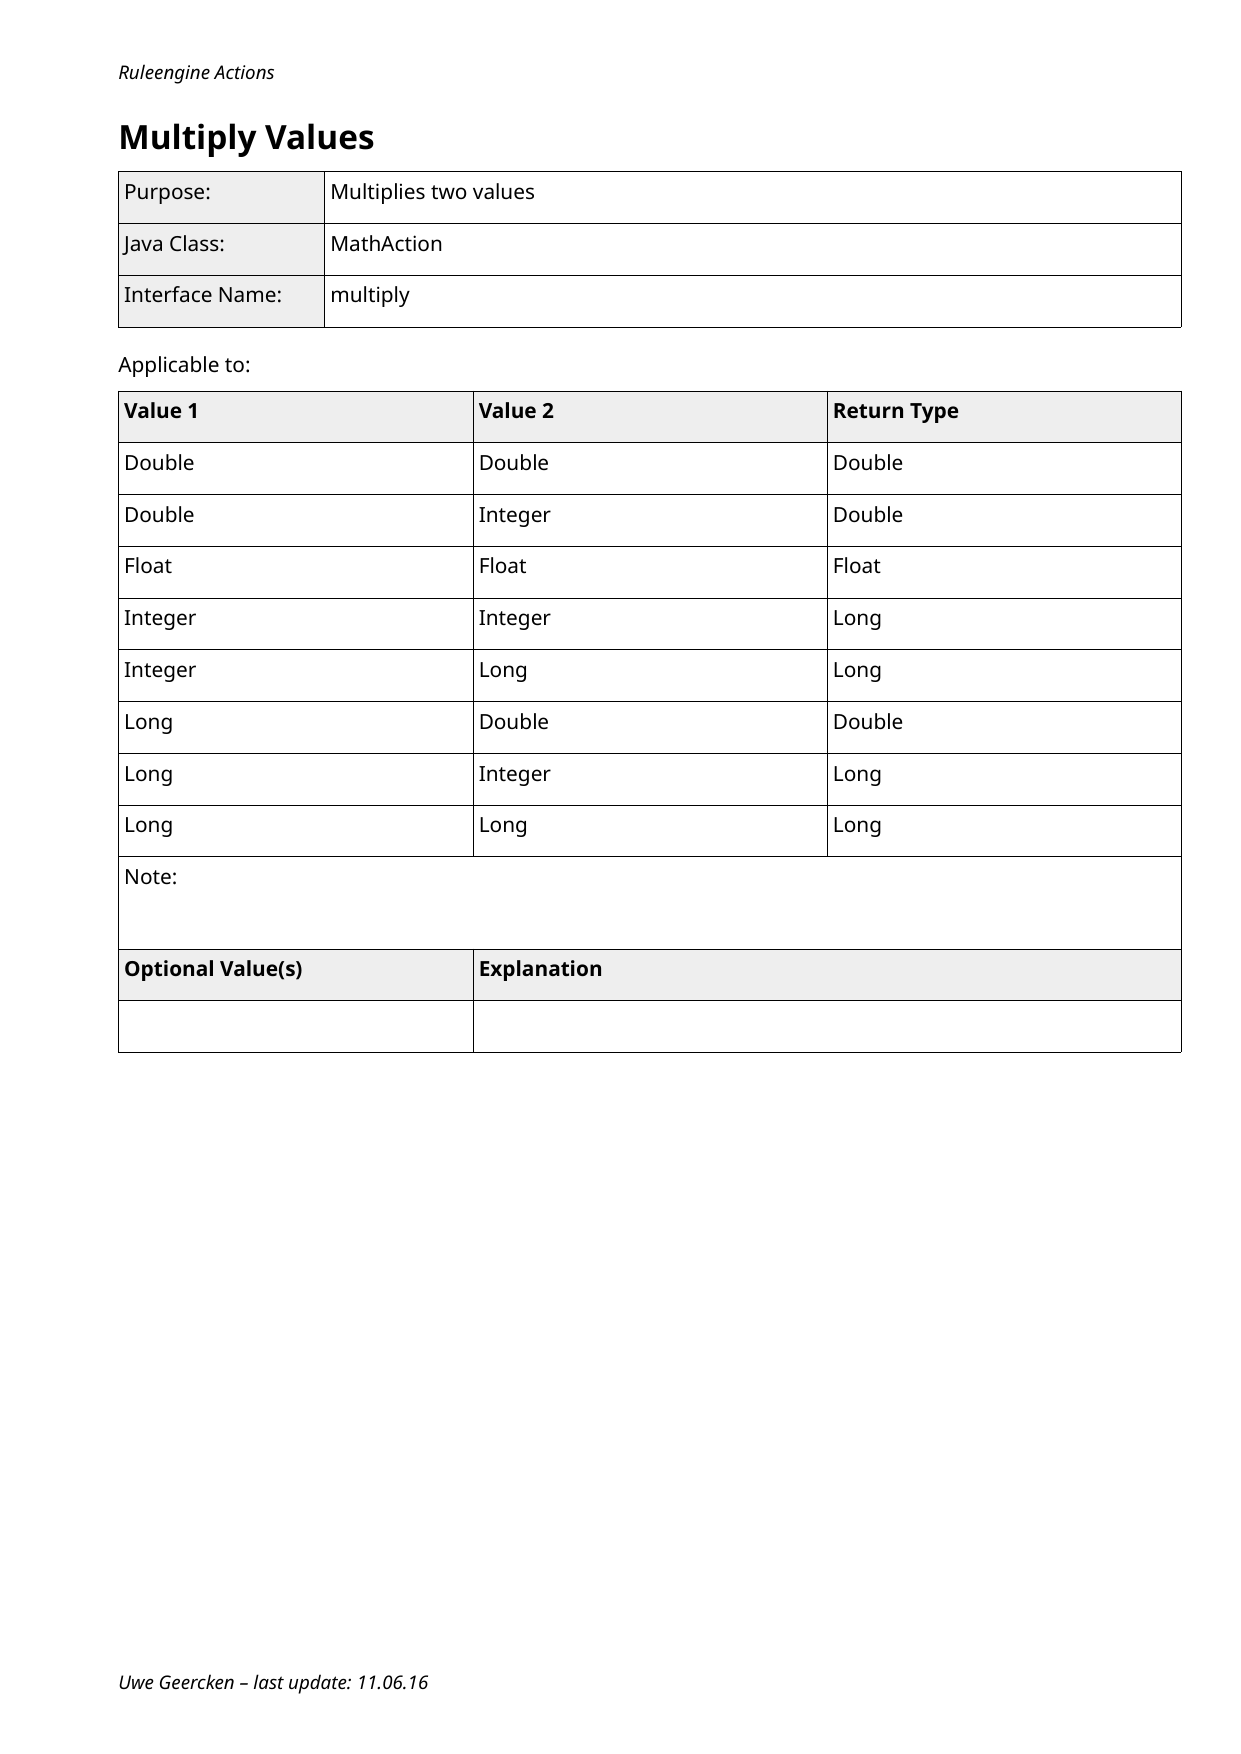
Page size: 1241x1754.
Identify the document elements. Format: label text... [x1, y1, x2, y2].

table_cell Long [828, 650, 1181, 701]
table_cell Long [119, 754, 473, 805]
table_cell Double [474, 443, 827, 494]
table_cell Float [474, 547, 827, 598]
table_header Multiplies two values [325, 172, 1181, 223]
table_cell Long [828, 806, 1181, 856]
table_header Purpose: [119, 172, 324, 223]
table_cell Double [119, 443, 473, 494]
table_cell Long [474, 806, 827, 856]
table_cell Long [828, 599, 1181, 649]
table_cell [474, 1001, 1181, 1052]
table_cell Long [119, 702, 473, 753]
table_cell Integer [474, 754, 827, 805]
table_cell Integer [474, 495, 827, 546]
table_cell Interface Name: [119, 276, 324, 327]
table_cell Long [119, 806, 473, 856]
table_cell Long [828, 754, 1181, 805]
table_cell Java Class: [119, 224, 324, 275]
table_cell Float [828, 547, 1181, 598]
table_header Return Type [828, 392, 1181, 442]
table_cell Double [828, 443, 1181, 494]
table_cell Integer [474, 599, 827, 649]
table_cell Integer [119, 650, 473, 701]
table_cell Double [474, 702, 827, 753]
table_cell Long [474, 650, 827, 701]
table_cell multiply [325, 276, 1181, 327]
table_cell Double [828, 495, 1181, 546]
table_cell Double [119, 495, 473, 546]
table_cell Double [828, 702, 1181, 753]
table_cell [119, 1001, 473, 1052]
table_header Value 2 [474, 392, 827, 442]
table_cell Optional Value(s) [119, 950, 473, 1000]
table_cell Note: [119, 857, 1181, 948]
text Multiply Values [118, 114, 1181, 159]
table_cell MathAction [325, 224, 1181, 275]
table_cell Explanation [474, 950, 1181, 1000]
table_cell Float [119, 547, 473, 598]
text Applicable to: [118, 350, 1181, 379]
table_cell Integer [119, 599, 473, 649]
table_header Value 1 [119, 392, 473, 442]
